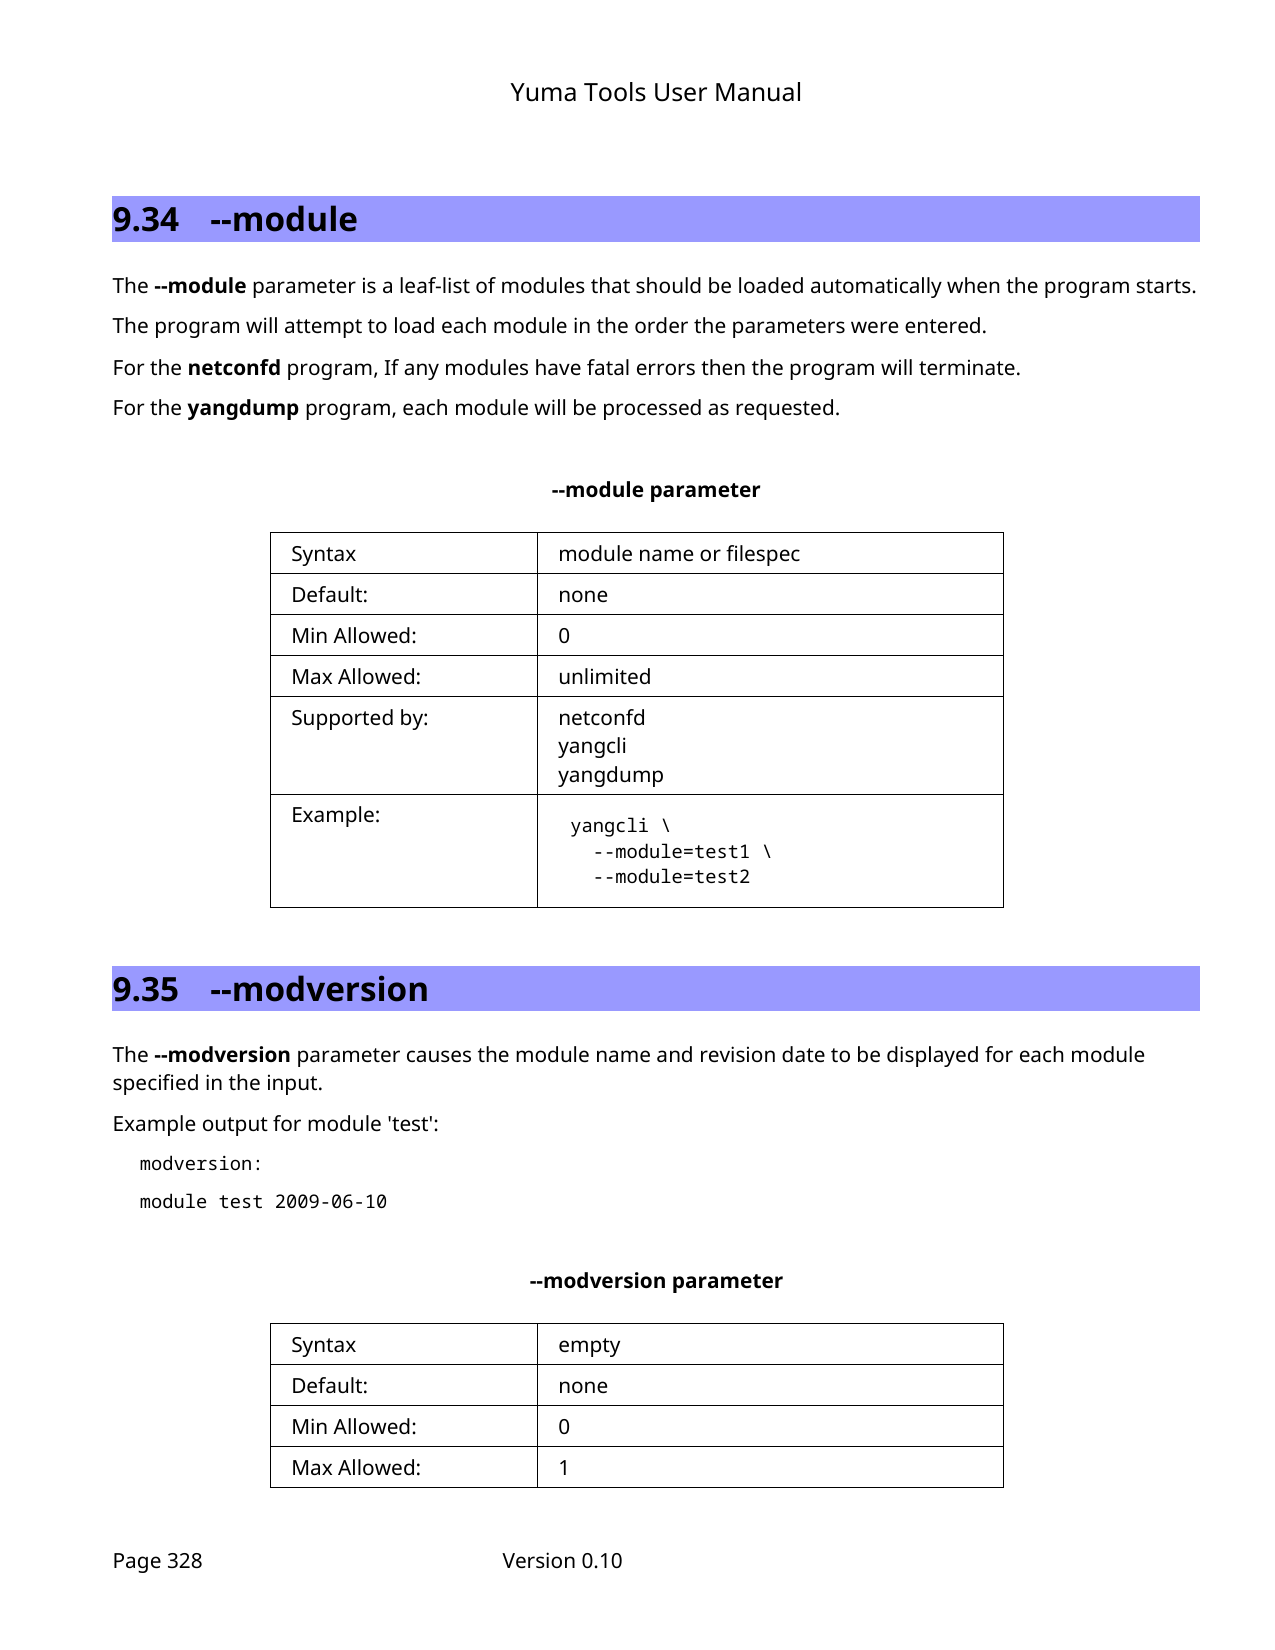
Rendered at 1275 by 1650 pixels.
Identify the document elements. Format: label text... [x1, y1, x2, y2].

table_cell unlimited [538, 656, 1003, 696]
table_cell none [538, 1365, 1003, 1405]
table_cell Default: [271, 574, 537, 614]
table_cell Max Allowed: [271, 656, 537, 696]
table_cell yangcli \ --module=test1 \ --module=test2 [538, 795, 1003, 907]
table_cell Max Allowed: [271, 1447, 537, 1487]
table_cell Min Allowed: [271, 1406, 537, 1446]
table_cell none [538, 574, 1003, 614]
table_cell Min Allowed: [271, 615, 537, 655]
table_cell Example: [271, 795, 537, 907]
table_header Syntax [271, 533, 537, 573]
text module test 2009-06-10 [139, 1188, 1200, 1213]
table_cell 0 [538, 1406, 1003, 1446]
text Example output for module 'test': [112, 1109, 1200, 1138]
text The --module parameter is a leaf-list of modules that should be loaded automatically when the program starts. [112, 271, 1200, 299]
subtitle --module [112, 196, 1200, 242]
text The program will attempt to load each module in the order the parameters were entered. [112, 312, 1200, 340]
text modversion: [139, 1150, 1200, 1176]
text For the netconfd program, If any modules have fatal errors then the program will terminate. [112, 353, 1200, 381]
text The --modversion parameter causes the module name and revision date to be displayed for each module specified in the input. [112, 1040, 1200, 1097]
subtitle --module parameter [127, 475, 1185, 504]
subtitle --modversion parameter [127, 1266, 1185, 1295]
subtitle --modversion [112, 966, 1200, 1011]
table_cell 0 [538, 615, 1003, 655]
table_header empty [538, 1324, 1003, 1364]
table_cell netconfd yangcli yangdump [538, 697, 1003, 794]
table_cell Supported by: [271, 697, 537, 794]
table_header module name or filespec [538, 533, 1003, 573]
table_cell 1 [538, 1447, 1003, 1487]
table_header Syntax [271, 1324, 537, 1364]
text For the yangdump program, each module will be processed as requested. [112, 393, 1200, 422]
table_cell Default: [271, 1365, 537, 1405]
